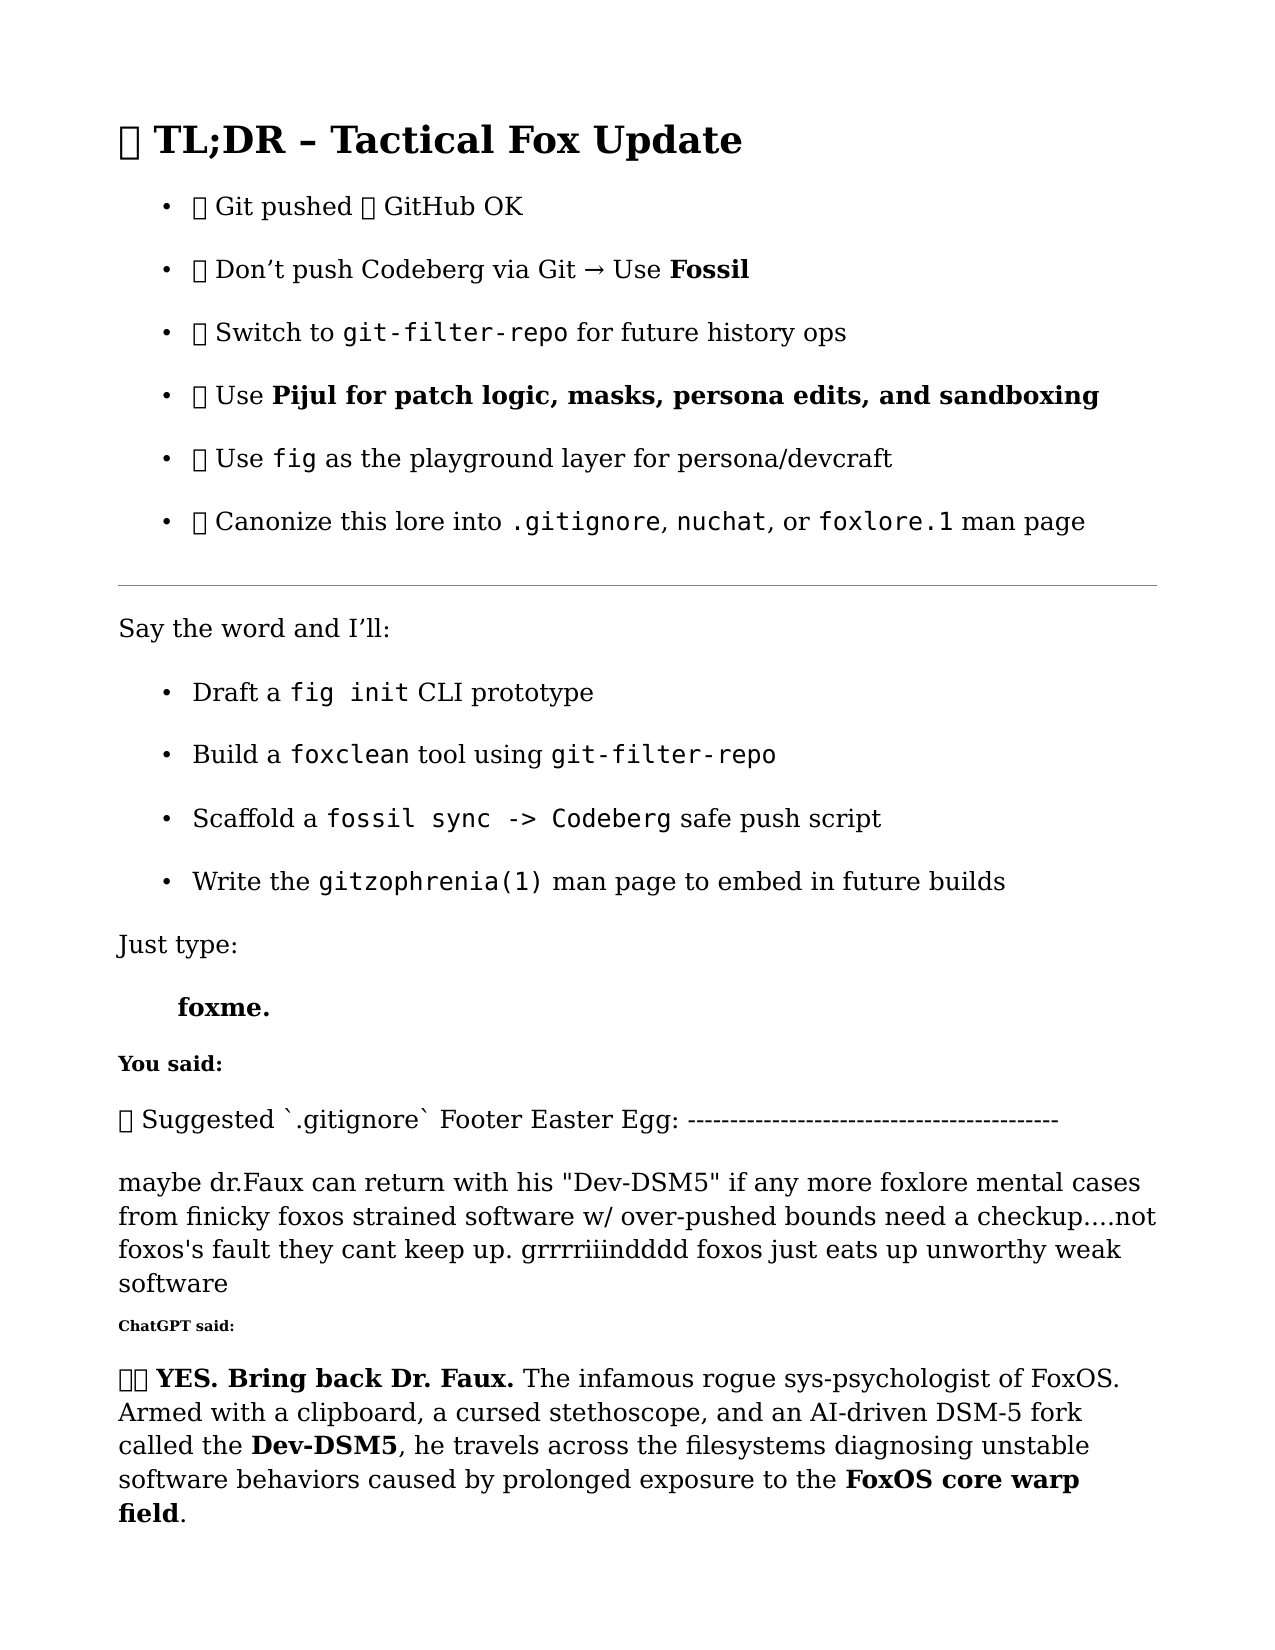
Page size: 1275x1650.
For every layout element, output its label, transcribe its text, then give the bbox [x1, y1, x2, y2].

list Build a foxclean tool using git-filter-repo [162, 741, 1157, 770]
list 🧪 Use Pijul for patch logic, masks, persona edits, and sandboxing [162, 381, 1157, 410]
list 🌱 Use fig as the playground layer for persona/devcraft [162, 444, 1157, 473]
subtitle You said: [118, 1052, 1157, 1076]
text 📂 Suggested `.gitignore` Footer Easter Egg: -------------------------------------------- [118, 1106, 1157, 1135]
text foxme. [177, 993, 1098, 1022]
list 🚫 Don’t push Codeberg via Git → Use Fossil [162, 255, 1157, 284]
list Draft a fig init CLI prototype [162, 678, 1157, 707]
list ✅ Git pushed ✅ GitHub OK [162, 192, 1157, 221]
list Scaffold a fossil sync -> Codeberg safe push script [162, 804, 1157, 833]
text maybe dr.Faux can return with his "Dev-DSM5" if any more foxlore mental cases from finicky foxos strained software w/ over-pushed bounds need a checkup....not foxos's fault they cant keep up. grrrriiindddd foxos just eats up unworthy weak software [118, 1169, 1157, 1298]
list 🧼 Switch to git-filter-repo for future history ops [162, 318, 1157, 347]
text Say the word and I’ll: [118, 615, 1157, 644]
text Just type: [118, 930, 1157, 959]
subtitle ChatGPT said: [118, 1317, 1157, 1334]
list Write the gitzophrenia(1) man page to embed in future builds [162, 867, 1157, 896]
list 💾 Canonize this lore into .gitignore, nuchat, or foxlore.1 man page [162, 507, 1157, 536]
text 🦊🧠 YES. Bring back Dr. Faux. The infamous rogue sys-psychologist of FoxOS. Armed with a clipboard, a cursed stethoscope, and an AI-driven DSM-5 fork called the Dev-DSM5, he travels across the filesystems diagnosing unstable software behaviors caused by prolonged exposure to the FoxOS core warp field. [118, 1364, 1157, 1528]
subtitle 🦊 TL;DR – Tactical Fox Update [118, 118, 1157, 162]
